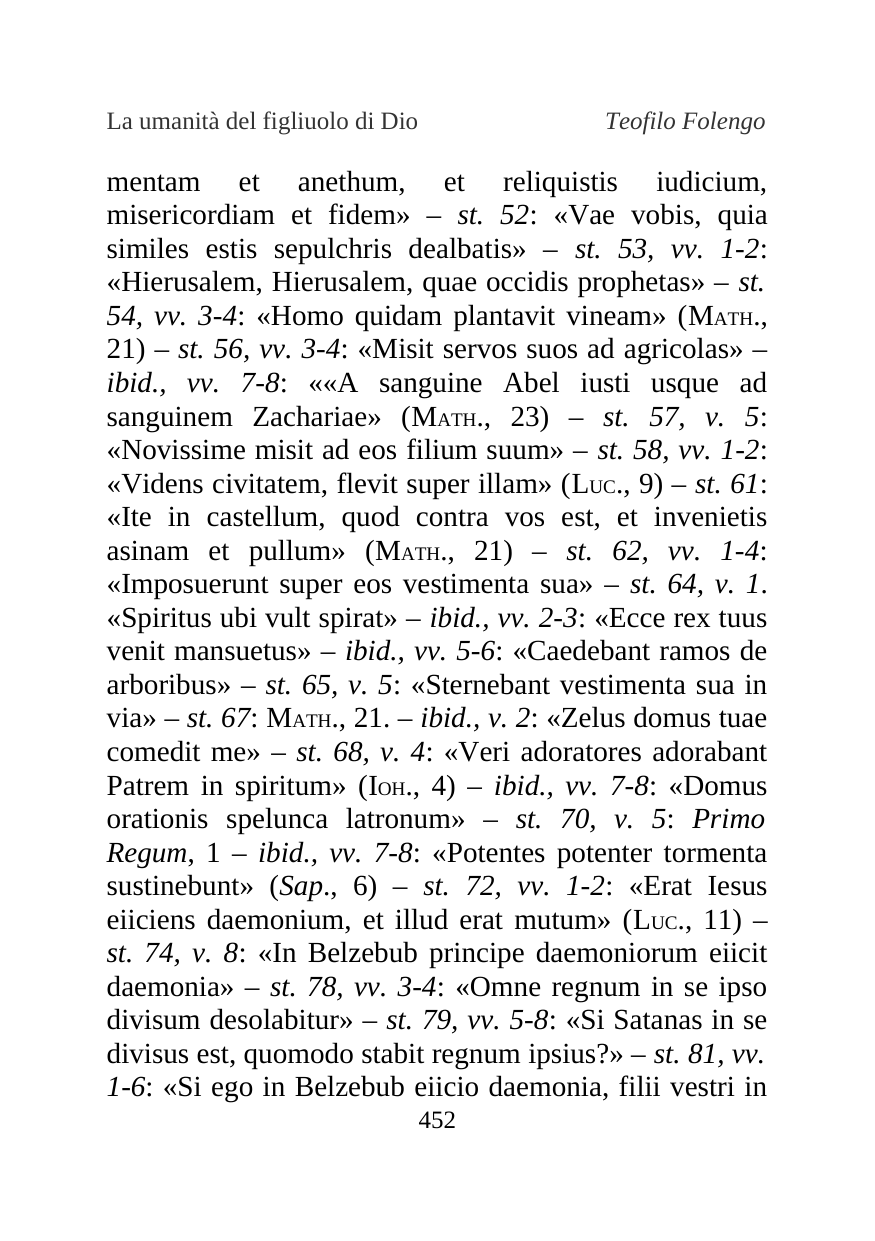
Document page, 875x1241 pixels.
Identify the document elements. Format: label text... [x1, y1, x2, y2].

text mentam et anethum, et reliquistis iudicium, misericordiam et fidem» – st. 52: «Vae vobis, quia similes estis sepulchris dealbatis» – st. 53, vv. 1-2: «Hierusalem, Hierusalem, quae occidis prophetas» – st. 54, vv. 3-4: «Homo quidam plantavit vineam» (Math., 21) – st. 56, vv. 3-4: «Misit servos suos ad agricolas» – ibid., vv. 7-8: ««A sanguine Abel iusti usque ad sanguinem Zachariae» (Math., 23) – st. 57, v. 5: «Novissime misit ad eos filium suum» – st. 58, vv. 1-2: «Videns civitatem, flevit super illam» (Luc., 9) – st. 61: «Ite in castellum, quod contra vos est, et invenietis asinam et pullum» (Math., 21) – st. 62, vv. 1-4: «Imposuerunt super eos vestimenta sua» – st. 64, v. 1. «Spiritus ubi vult spirat» – ibid., vv. 2-3: «Ecce rex tuus venit mansuetus» – ibid., vv. 5-6: «Caedebant ramos de arboribus» – st. 65, v. 5: «Sternebant vestimenta sua in via» – st. 67: Math., 21. – ibid., v. 2: «Zelus domus tuae comedit me» – st. 68, v. 4: «Veri adoratores adorabant Patrem in spiritum» (Ioh., 4) – ibid., vv. 7-8: «Domus orationis spelunca latronum» – st. 70, v. 5: Primo Regum, 1 – ibid., vv. 7-8: «Potentes potenter tormenta sustinebunt» (Sap., 6) – st. 72, vv. 1-2: «Erat Iesus eiiciens daemonium, et illud erat mutum» (Luc., 11) – st. 74, v. 8: «In Belzebub principe daemoniorum eiicit daemonia» – st. 78, vv. 3-4: «Omne regnum in se ipso divisum desolabitur» – st. 79, vv. 5-8: «Si Satanas in se divisus est, quomodo stabit regnum ipsius?» – st. 81, vv. 1-6: «Si ego in Belzebub eiicio daemonia, filii vestri in [106, 164, 768, 1103]
